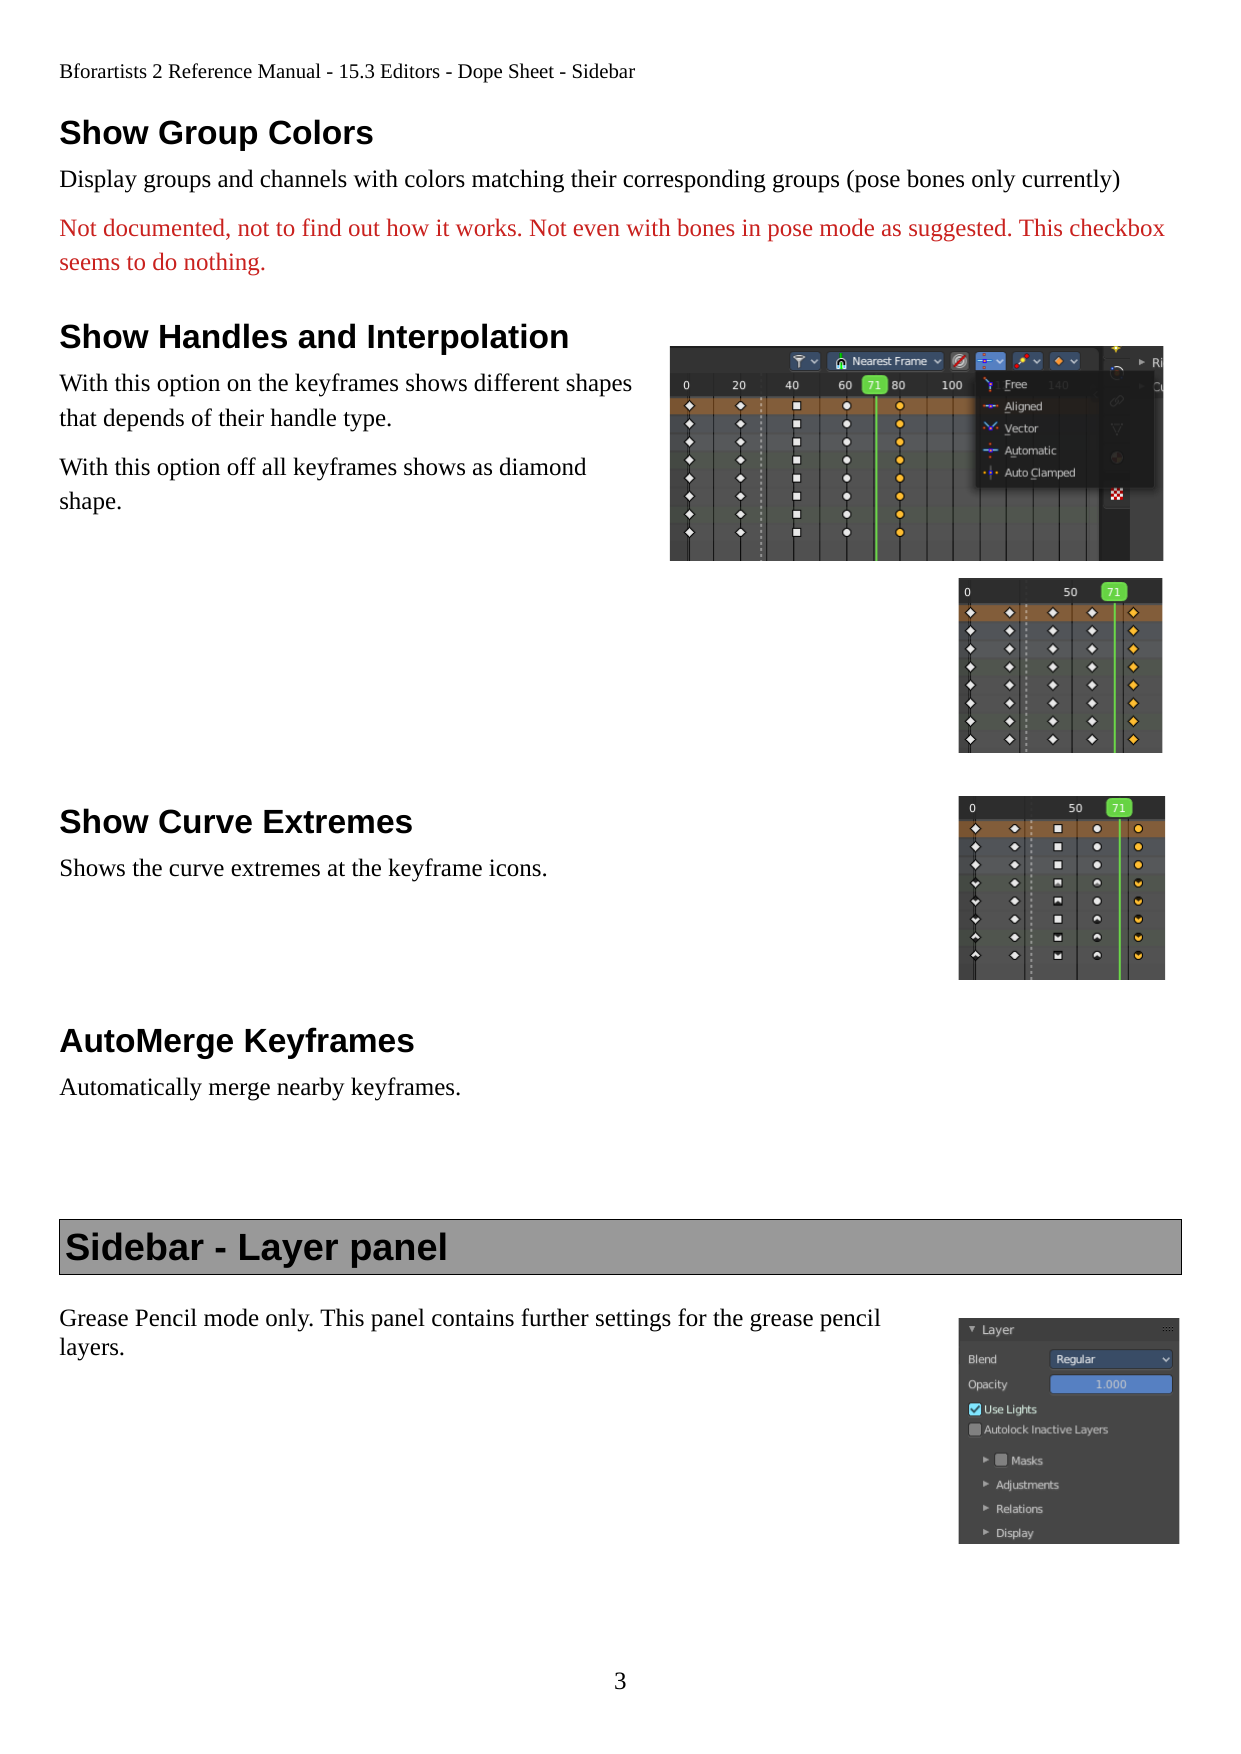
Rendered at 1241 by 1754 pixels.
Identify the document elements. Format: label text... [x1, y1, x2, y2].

text Automatically merge nearby keyframes. [59, 1072, 1181, 1101]
subtitle AutoMerge Keyframes [59, 1021, 1181, 1059]
text Not documented, not to find out how it works. Not even with bones in pose mode as suggested. This checkbox seems to do nothing. [59, 213, 1181, 276]
text Shows the curve extremes at the keyframe icons. [59, 853, 958, 881]
text With this option on the keyframes shows different shapes that depends of their handle type. [59, 368, 669, 432]
subtitle Show Curve Extremes [59, 802, 958, 840]
table_header Sidebar - Layer panel [60, 1220, 1181, 1274]
text With this option off all keyframes shows as diamond shape. [59, 452, 669, 515]
subtitle Show Group Colors [59, 113, 1181, 151]
subtitle Show Handles and Interpolation [59, 317, 1181, 356]
picture [669, 346, 1164, 561]
text Display groups and channels with colors matching their corresponding groups (pose bones only currently) [59, 164, 1181, 192]
picture [958, 796, 1166, 980]
picture [958, 578, 1163, 753]
subtitle [1166, 802, 1181, 840]
picture [958, 1318, 1180, 1544]
text Grease Pencil mode only. This panel contains further settings for the grease pencil layers. [59, 1303, 1181, 1361]
